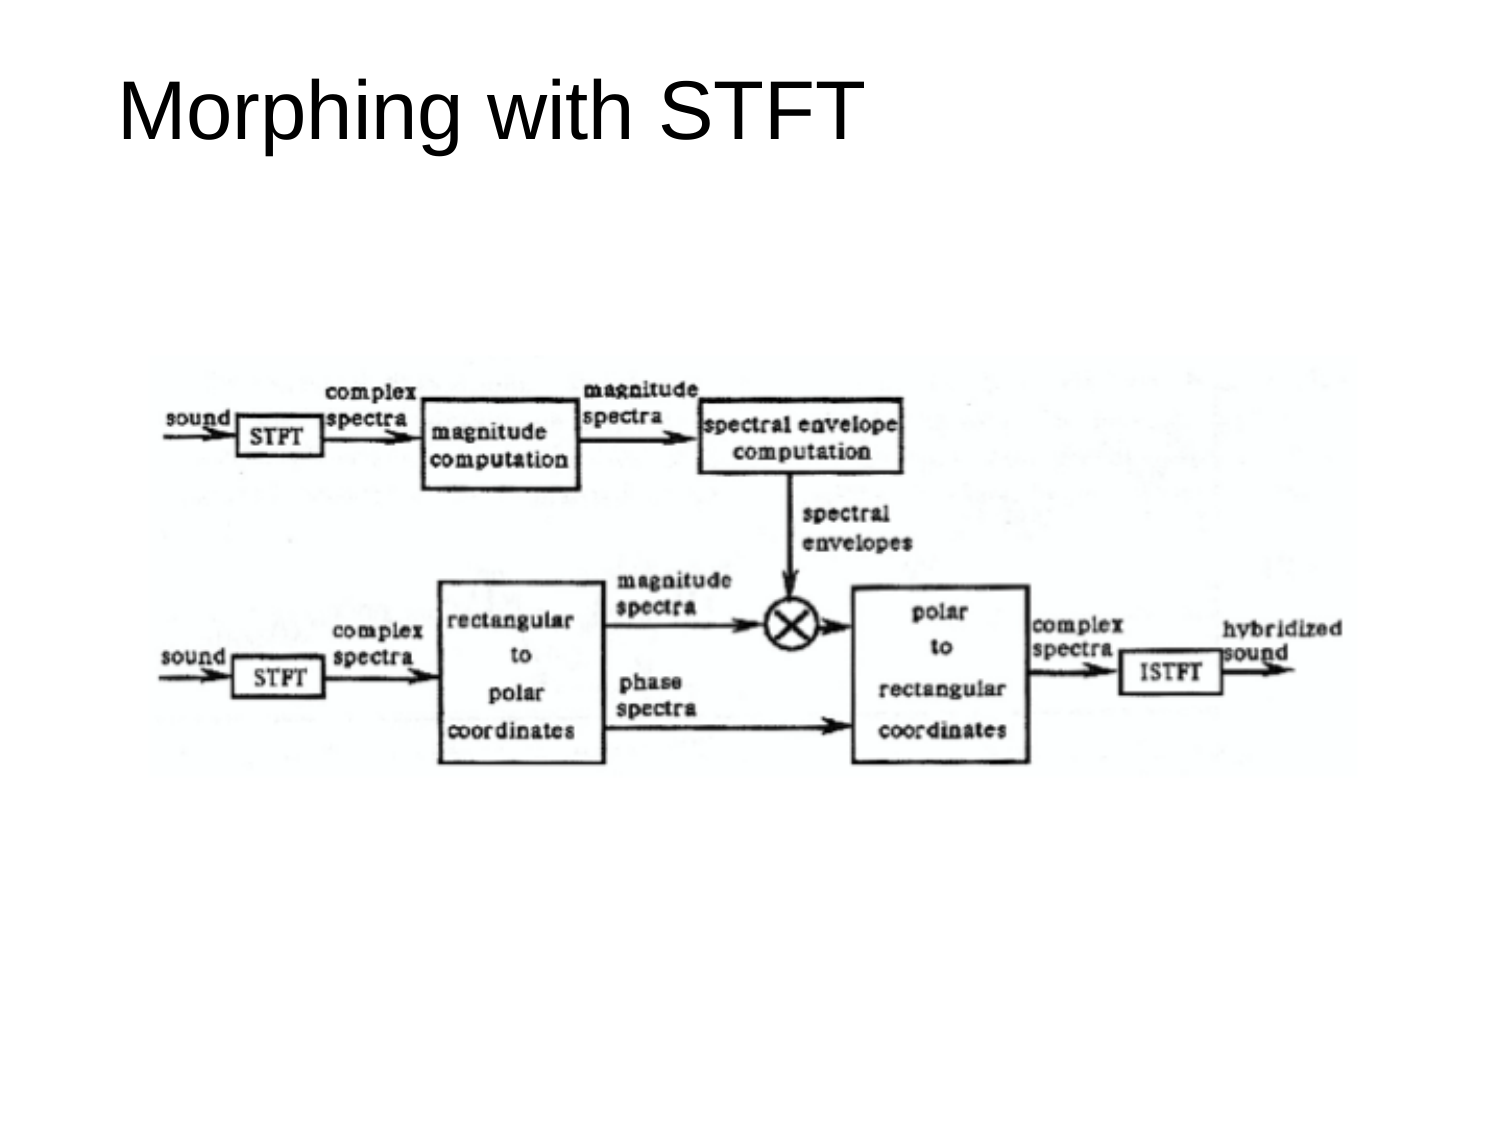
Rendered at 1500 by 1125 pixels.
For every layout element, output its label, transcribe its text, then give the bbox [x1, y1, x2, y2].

title Morphing with STFT [73, 2, 1350, 206]
picture [122, 327, 1378, 798]
